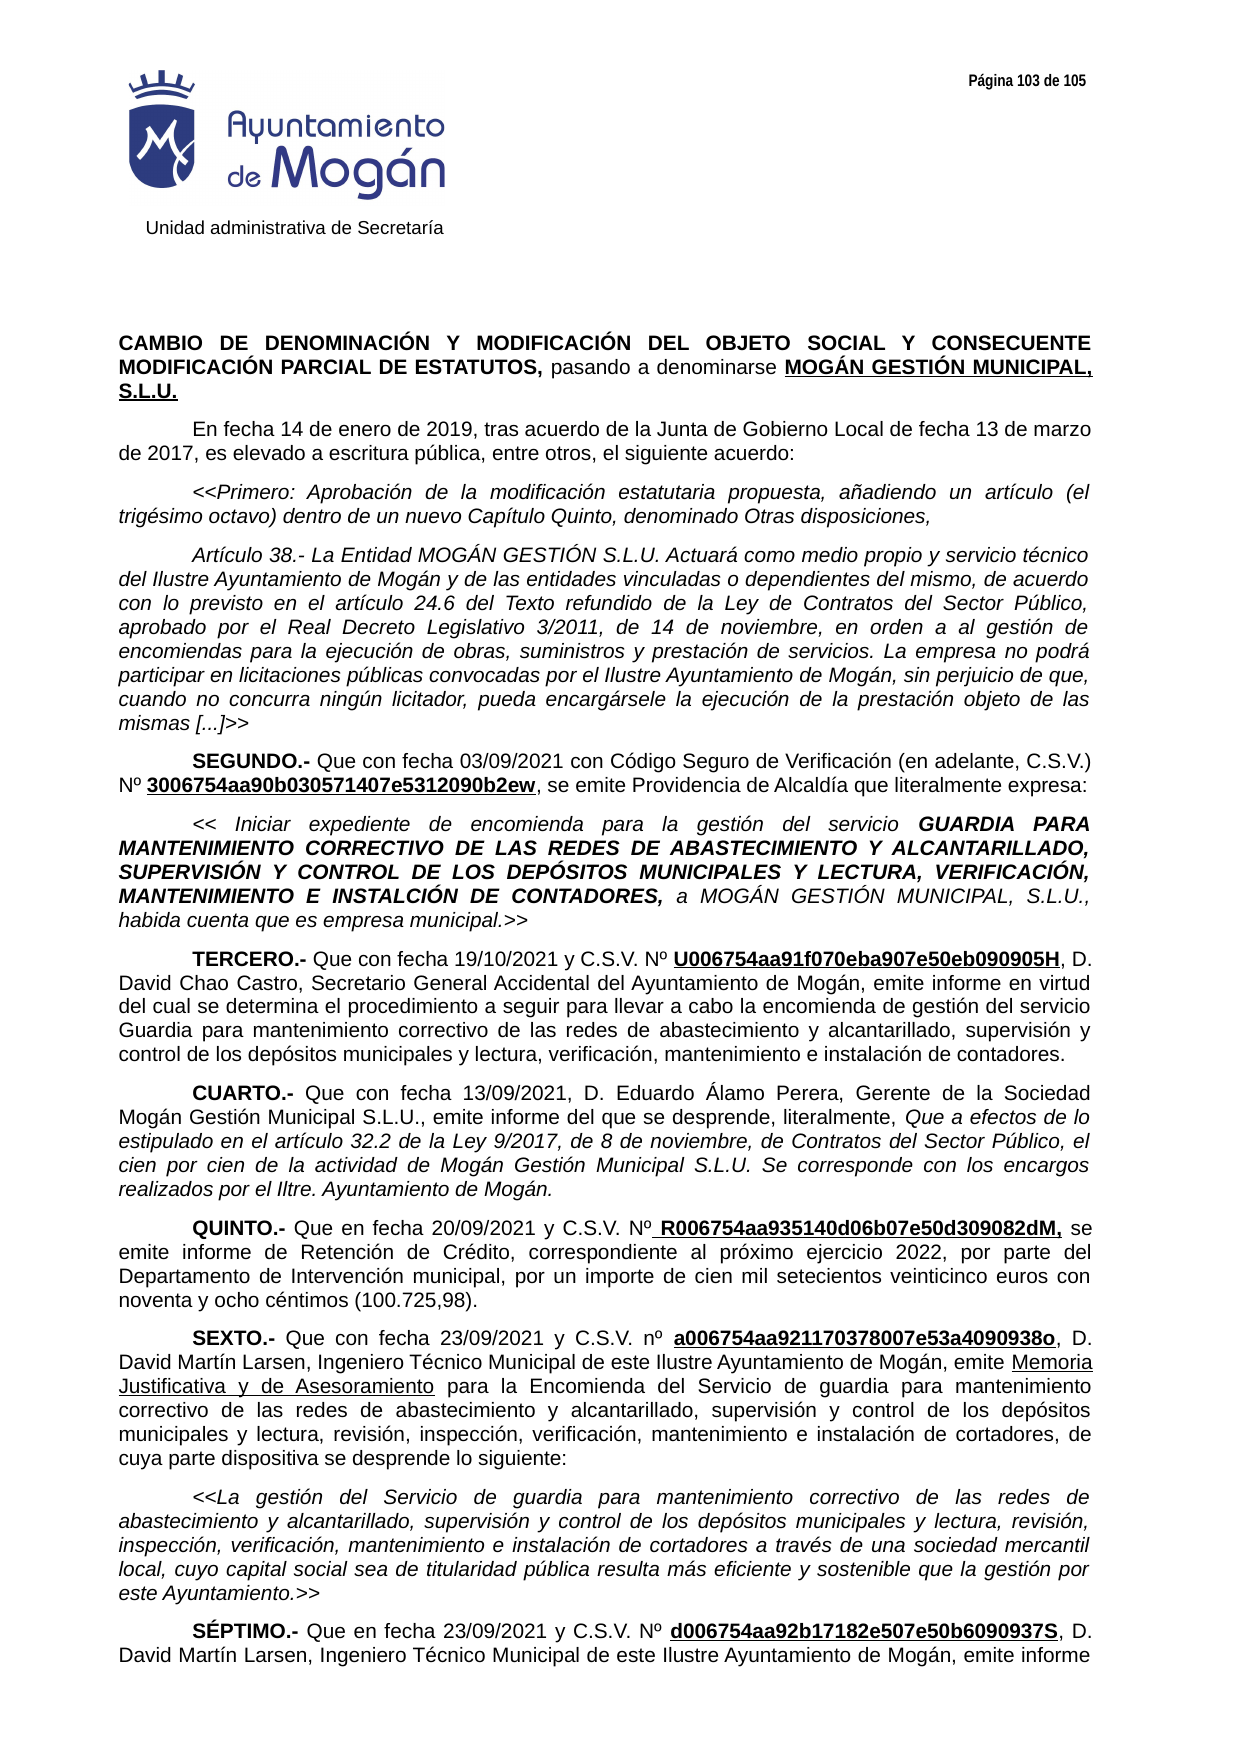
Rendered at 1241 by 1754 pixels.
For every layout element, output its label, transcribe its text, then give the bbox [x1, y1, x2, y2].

text QUINTO.- Que en fecha 20/09/2021 y C.S.V. Nº R006754aa935140d06b07e50d309082dM, se emite informe de Retención de Crédito, correspondiente al próximo ejercicio 2022, por parte del Departamento de Intervención municipal, por un importe de cien mil setecientos veinticinco euros con noventa y ocho céntimos (100.725,98). [118, 1216, 1092, 1311]
text CAMBIO DE DENOMINACIÓN Y MODIFICACIÓN DEL OBJETO SOCIAL Y CONSECUENTE MODIFICACIÓN PARCIAL DE ESTATUTOS, pasando a denominarse MOGÁN GESTIÓN MUNICIPAL, S.L.U. [118, 331, 1092, 402]
text << Iniciar expediente de encomienda para la gestión del servicio GUARDIA PARA MANTENIMIENTO CORRECTIVO DE LAS REDES DE ABASTECIMIENTO Y ALCANTARILLADO, SUPERVISIÓN Y CONTROL DE LOS DEPÓSITOS MUNICIPALES Y LECTURA, VERIFICACIÓN, MANTENIMIENTO E INSTALCIÓN DE CONTADORES, a MOGÁN GESTIÓN MUNICIPAL, S.L.U., habida cuenta que es empresa municipal.>> [118, 812, 1092, 932]
text <<La gestión del Servicio de guardia para mantenimiento correctivo de las redes de abastecimiento y alcantarillado, supervisión y control de los depósitos municipales y lectura, revisión, inspección, verificación, mantenimiento e instalación de cortadores a través de una sociedad mercantil local, cuyo capital social sea de titularidad pública resulta más eficiente y sostenible que la gestión por este Ayuntamiento.>> [118, 1485, 1092, 1604]
text SEXTO.- Que con fecha 23/09/2021 y C.S.V. nº a006754aa921170378007e53a4090938o, D. David Martín Larsen, Ingeniero Técnico Municipal de este Ilustre Ayuntamiento de Mogán, emite Memoria Justificativa y de Asesoramiento para la Encomienda del Servicio de guardia para mantenimiento correctivo de las redes de abastecimiento y alcantarillado, supervisión y control de los depósitos municipales y lectura, revisión, inspección, verificación, mantenimiento e instalación de cortadores, de cuya parte dispositiva se desprende lo siguiente: [118, 1326, 1092, 1470]
text En fecha 14 de enero de 2019, tras acuerdo de la Junta de Gobierno Local de fecha 13 de marzo de 2017, es elevado a escritura pública, entre otros, el siguiente acuerdo: [118, 417, 1092, 465]
text SÉPTIMO.- Que en fecha 23/09/2021 y C.S.V. Nº d006754aa92b17182e507e50b6090937S, D. David Martín Larsen, Ingeniero Técnico Municipal de este Ilustre Ayuntamiento de Mogán, emite informe [118, 1619, 1092, 1667]
text <<Primero: Aprobación de la modificación estatutaria propuesta, añadiendo un artículo (el trigésimo octavo) dentro de un nuevo Capítulo Quinto, denominado Otras disposiciones, [118, 480, 1092, 528]
text Artículo 38.- La Entidad MOGÁN GESTIÓN S.L.U. Actuará como medio propio y servicio técnico del Ilustre Ayuntamiento de Mogán y de las entidades vinculadas o dependientes del mismo, de acuerdo con lo previsto en el artículo 24.6 del Texto refundido de la Ley de Contratos del Sector Público, aprobado por el Real Decreto Legislativo 3/2011, de 14 de noviembre, en orden a al gestión de encomiendas para la ejecución de obras, suministros y prestación de servicios. La empresa no podrá participar en licitaciones públicas convocadas por el Ilustre Ayuntamiento de Mogán, sin perjuicio de que, cuando no concurra ningún licitador, pueda encargársele la ejecución de la prestación objeto de las mismas [...]>> [118, 543, 1092, 734]
text SEGUNDO.- Que con fecha 03/09/2021 con Código Seguro de Verificación (en adelante, C.S.V.) Nº 3006754aa90b030571407e5312090b2ew, se emite Providencia de Alcaldía que literalmente expresa: [118, 749, 1092, 797]
text CUARTO.- Que con fecha 13/09/2021, D. Eduardo Álamo Perera, Gerente de la Sociedad Mogán Gestión Municipal S.L.U., emite informe del que se desprende, literalmente, Que a efectos de lo estipulado en el artículo 32.2 de la Ley 9/2017, de 8 de noviembre, de Contratos del Sector Público, el cien por cien de la actividad de Mogán Gestión Municipal S.L.U. Se corresponde con los encargos realizados por el Iltre. Ayuntamiento de Mogán. [118, 1081, 1092, 1201]
picture [128, 70, 445, 206]
text TERCERO.- Que con fecha 19/10/2021 y C.S.V. Nº U006754aa91f070eba907e50eb090905H, D. David Chao Castro, Secretario General Accidental del Ayuntamiento de Mogán, emite informe en virtud del cual se determina el procedimiento a seguir para llevar a cabo la encomienda de gestión del servicio Guardia para mantenimiento correctivo de las redes de abastecimiento y alcantarillado, supervisión y control de los depósitos municipales y lectura, verificación, mantenimiento e instalación de contadores. [118, 946, 1092, 1066]
